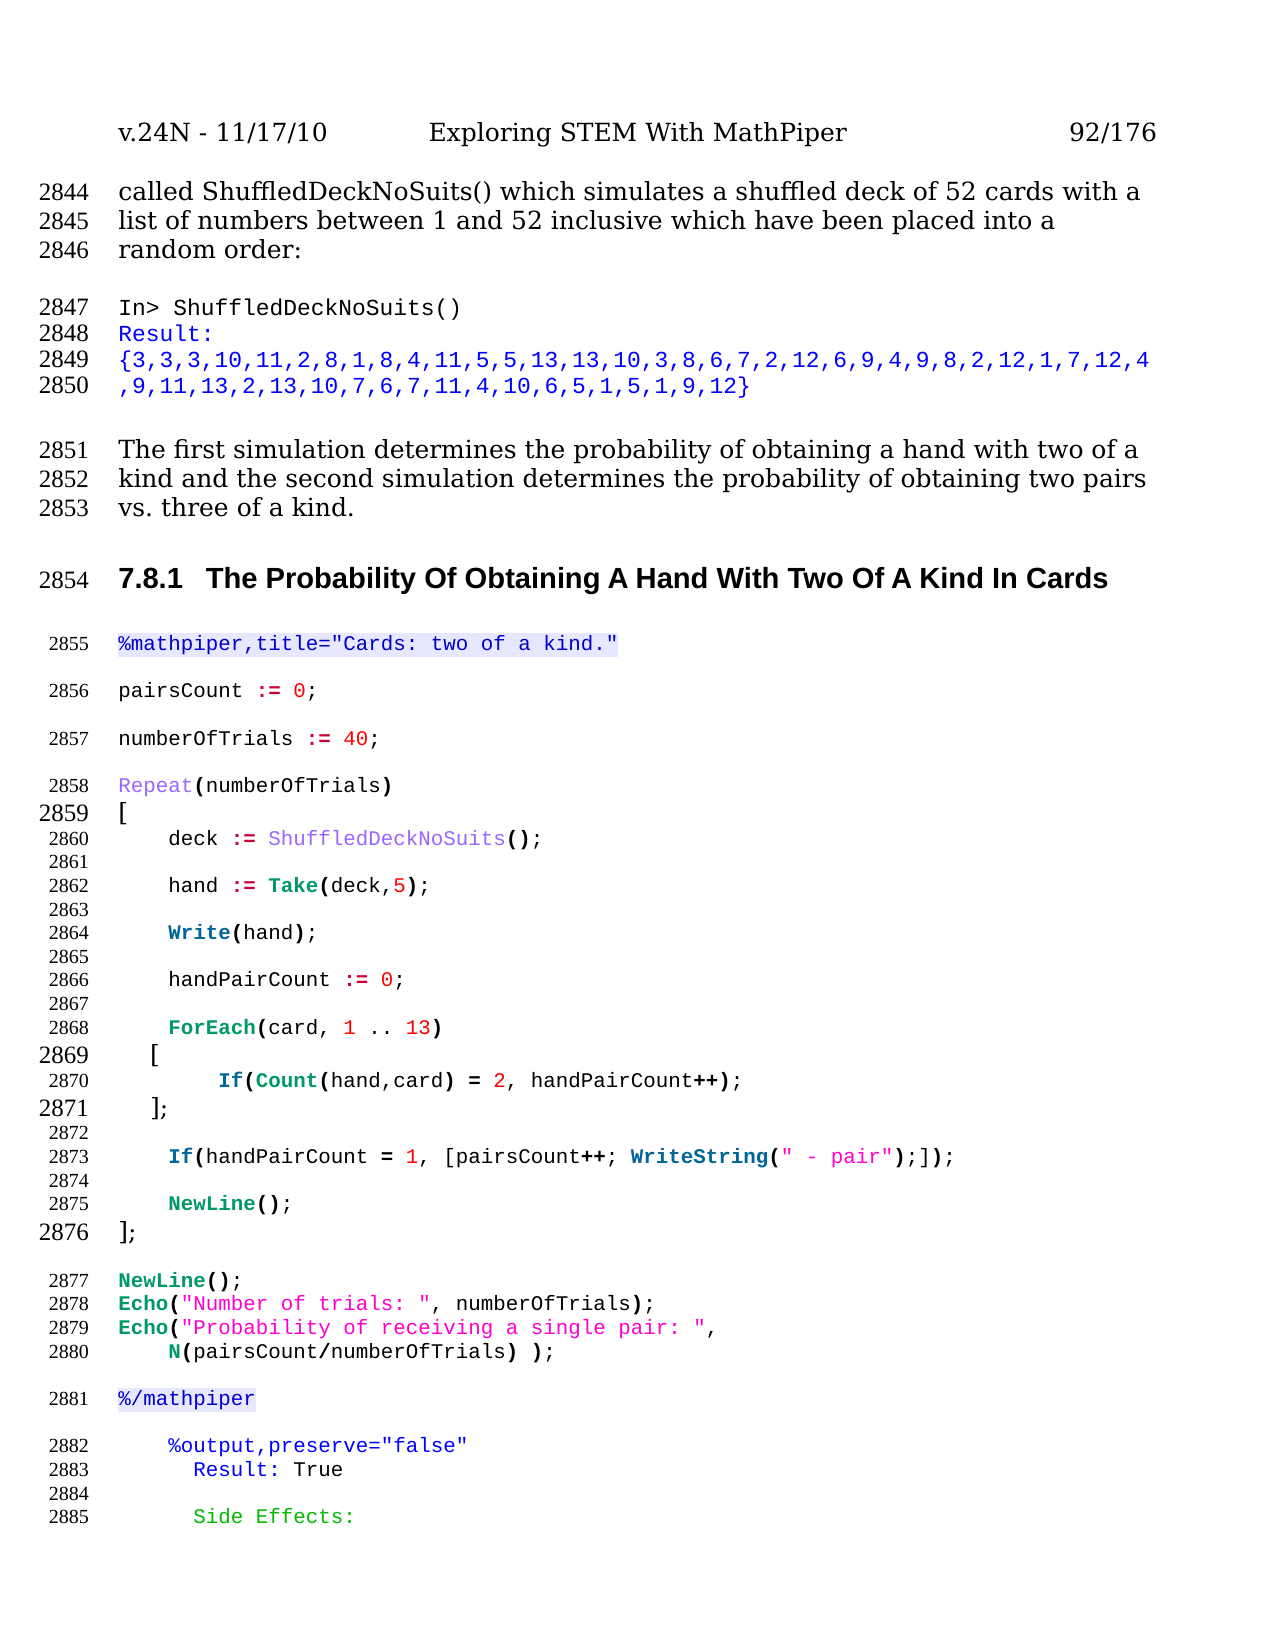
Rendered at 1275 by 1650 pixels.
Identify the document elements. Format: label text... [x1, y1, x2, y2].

text ]; [118, 1217, 1157, 1246]
text If(handPairCount = 1, [pairsCount++; WriteString(" - pair");]); [118, 1146, 1157, 1170]
text The first simulation determines the probability of obtaining a hand with two of a kind and the second simulation determines the probability of obtaining two pairs vs. three of a kind. [118, 435, 1157, 522]
text NewLine(); [118, 1270, 1157, 1293]
text ]; [118, 1093, 1157, 1122]
text [ [118, 798, 1157, 828]
text NewLine(); [118, 1193, 1157, 1217]
text ForEach(card, 1 .. 13) [118, 1017, 1157, 1040]
text Side Effects: [118, 1506, 1157, 1530]
text Result: True [118, 1459, 1157, 1483]
text handPairCount := 0; [118, 969, 1157, 993]
text In> ShuffledDeckNoSuits() [118, 296, 1157, 322]
text N(pairsCount/numberOfTrials) ); [118, 1341, 1157, 1364]
text [ [118, 1040, 1157, 1069]
text %output,preserve="false" [118, 1435, 1157, 1459]
text If(Count(hand,card) = 2, handPairCount++); [118, 1069, 1157, 1093]
text hand := Take(deck,5); [118, 875, 1157, 898]
text numberOfTrials := 40; [118, 727, 1157, 751]
text %mathpiper,title="Cards: two of a kind." [118, 633, 1157, 657]
text Echo("Number of trials: ", numberOfTrials); [118, 1293, 1157, 1317]
text Echo("Probability of receiving a single pair: ", [118, 1317, 1157, 1341]
text Write(hand); [118, 922, 1157, 946]
text Repeat(numberOfTrials) [118, 775, 1157, 798]
text deck := ShuffledDeckNoSuits(); [118, 828, 1157, 851]
text called ShuffledDeckNoSuits() which simulates a shuffled deck of 52 cards with a list of numbers between 1 and 52 inclusive which have been placed into a random order: [118, 177, 1157, 264]
subtitle The Probability Of Obtaining A Hand With Two Of A Kind In Cards [118, 561, 1157, 595]
text pairsCount := 0; [118, 680, 1157, 704]
text %/mathpiper [118, 1388, 1157, 1412]
text Result: {3,3,3,10,11,2,8,1,8,4,11,5,5,13,13,10,3,8,6,7,2,12,6,9,4,9,8,2,12,1,7,12,4,9,11,13,2,13,10,7,6,7,11,4,10,6,5,1,5,1,9,12} [118, 322, 1157, 400]
